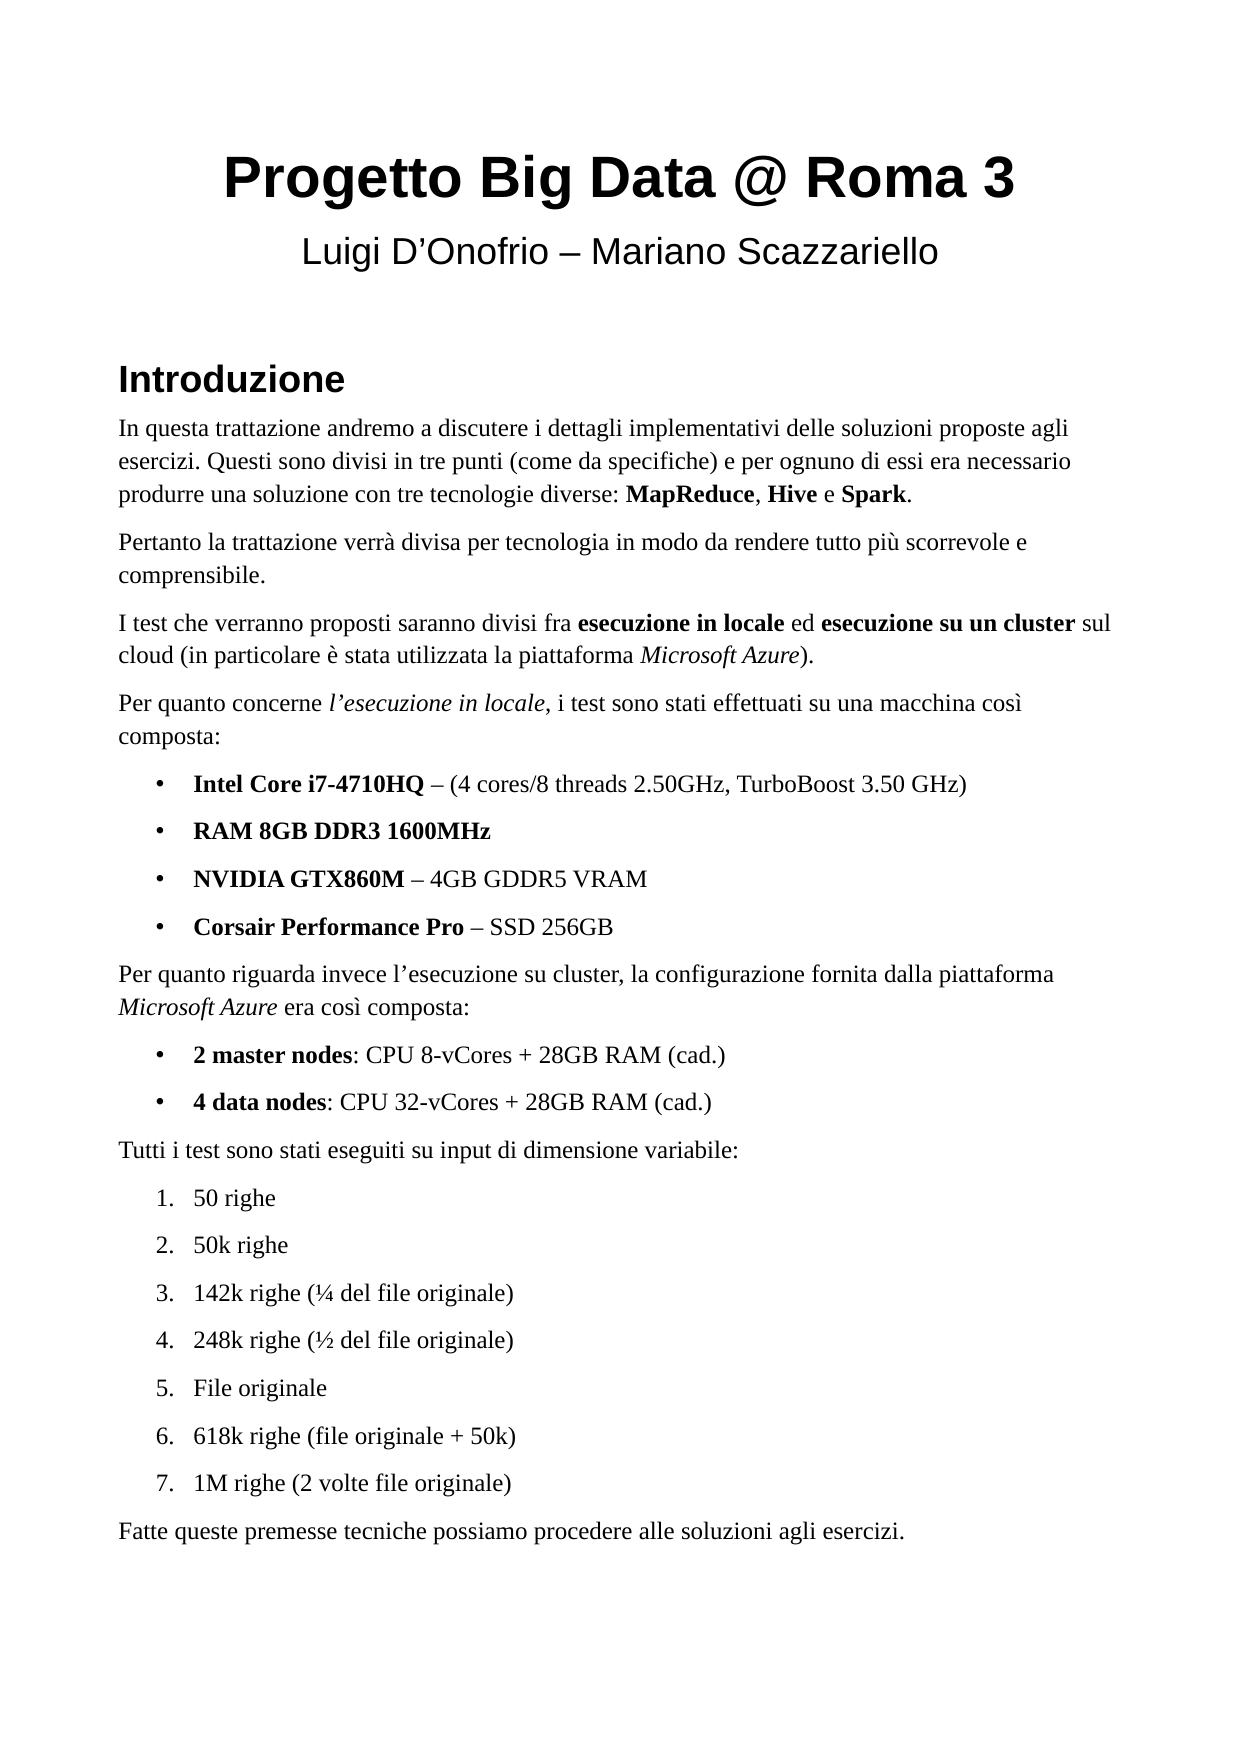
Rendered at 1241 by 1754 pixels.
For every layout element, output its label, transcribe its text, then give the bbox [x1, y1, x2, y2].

list 50 righe [156, 1183, 1122, 1211]
list Intel Core i7-4710HQ – (4 cores/8 threads 2.50GHz, TurboBoost 3.50 GHz) [156, 769, 1122, 798]
title Progetto Big Data @ Roma 3 [118, 143, 1122, 210]
list 4 data nodes: CPU 32-vCores + 28GB RAM (cad.) [156, 1087, 1122, 1116]
list File originale [156, 1373, 1122, 1402]
list 50k righe [156, 1230, 1122, 1259]
text Per quanto riguarda invece l’esecuzione su cluster, la configurazione fornita dalla piattaforma Microsoft Azure era così composta: [118, 959, 1122, 1021]
text I test che verranno proposti saranno divisi fra esecuzione in locale ed esecuzione su un cluster sul cloud (in particolare è stata utilizzata la piattaforma Microsoft Azure). [118, 608, 1122, 669]
list 2 master nodes: CPU 8-vCores + 28GB RAM (cad.) [156, 1040, 1122, 1069]
subtitle Introduzione [118, 357, 1122, 401]
text In questa trattazione andremo a discutere i dettagli implementativi delle soluzioni proposte agli esercizi. Questi sono divisi in tre punti (come da specifiche) e per ognuno di essi era necessario produrre una soluzione con tre tecnologie diverse: MapReduce, Hive e Spark. [118, 413, 1122, 508]
text Tutti i test sono stati eseguiti su input di dimensione variabile: [118, 1135, 1122, 1164]
text Per quanto concerne l’esecuzione in locale, i test sono stati effettuati su una macchina così composta: [118, 688, 1122, 750]
text Fatte queste premesse tecniche possiamo procedere alle soluzioni agli esercizi. [118, 1516, 1122, 1545]
list 1M righe (2 volte file originale) [156, 1468, 1122, 1497]
list 248k righe (½ del file originale) [156, 1326, 1122, 1354]
list NVIDIA GTX860M – 4GB GDDR5 VRAM [156, 864, 1122, 893]
list Corsair Performance Pro – SSD 256GB [156, 912, 1122, 940]
list RAM 8GB DDR3 1600MHz [156, 816, 1122, 845]
list 618k righe (file originale + 50k) [156, 1421, 1122, 1449]
text Pertanto la trattazione verrà divisa per tecnologia in modo da rendere tutto più scorrevole e comprensibile. [118, 527, 1122, 589]
list 142k righe (¼ del file originale) [156, 1278, 1122, 1307]
subtitle Luigi D’Onofrio – Mariano Scazzariello [118, 229, 1122, 272]
